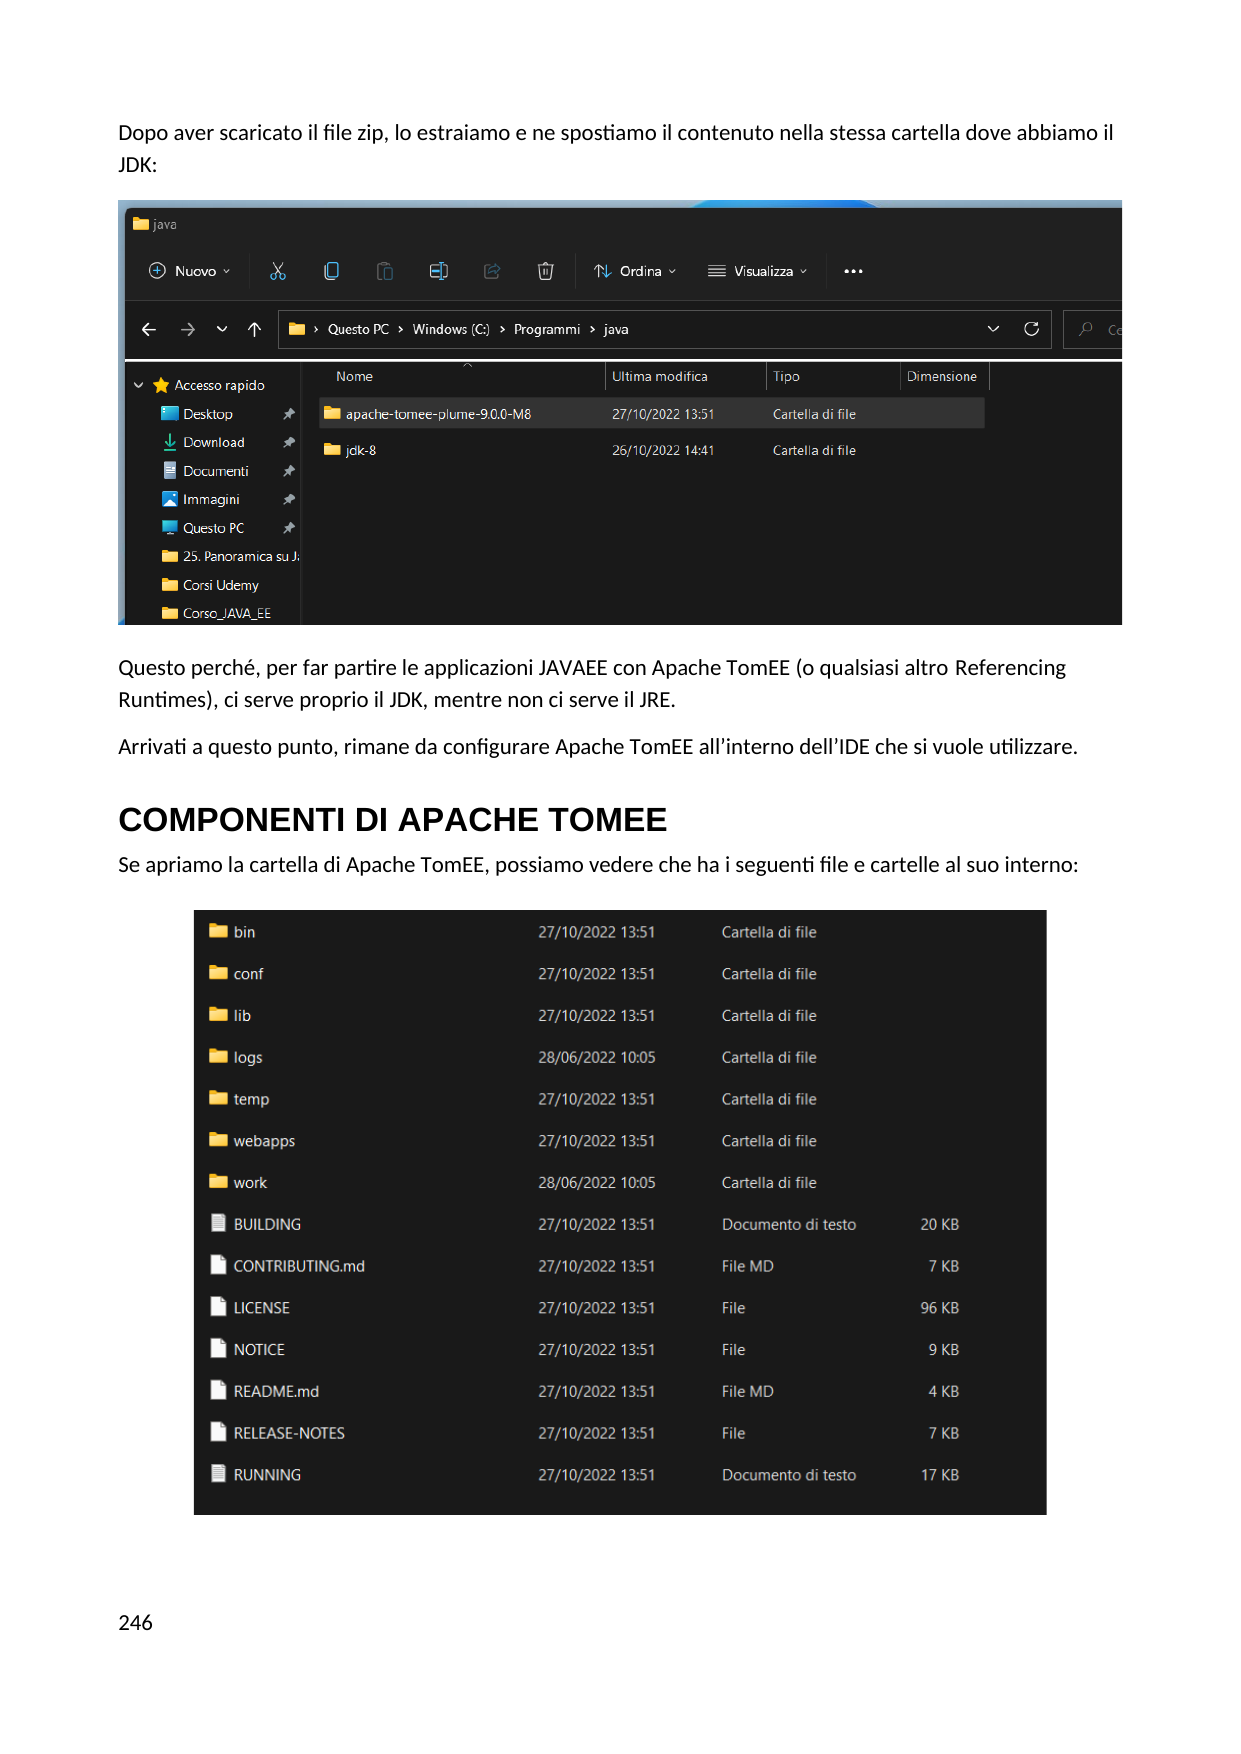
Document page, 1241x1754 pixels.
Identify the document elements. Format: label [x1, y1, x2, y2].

picture [193, 910, 1047, 1515]
text [118, 653, 1122, 760]
text [118, 851, 1122, 879]
picture [118, 200, 1123, 625]
text [118, 118, 1122, 178]
subtitle [118, 799, 1122, 838]
